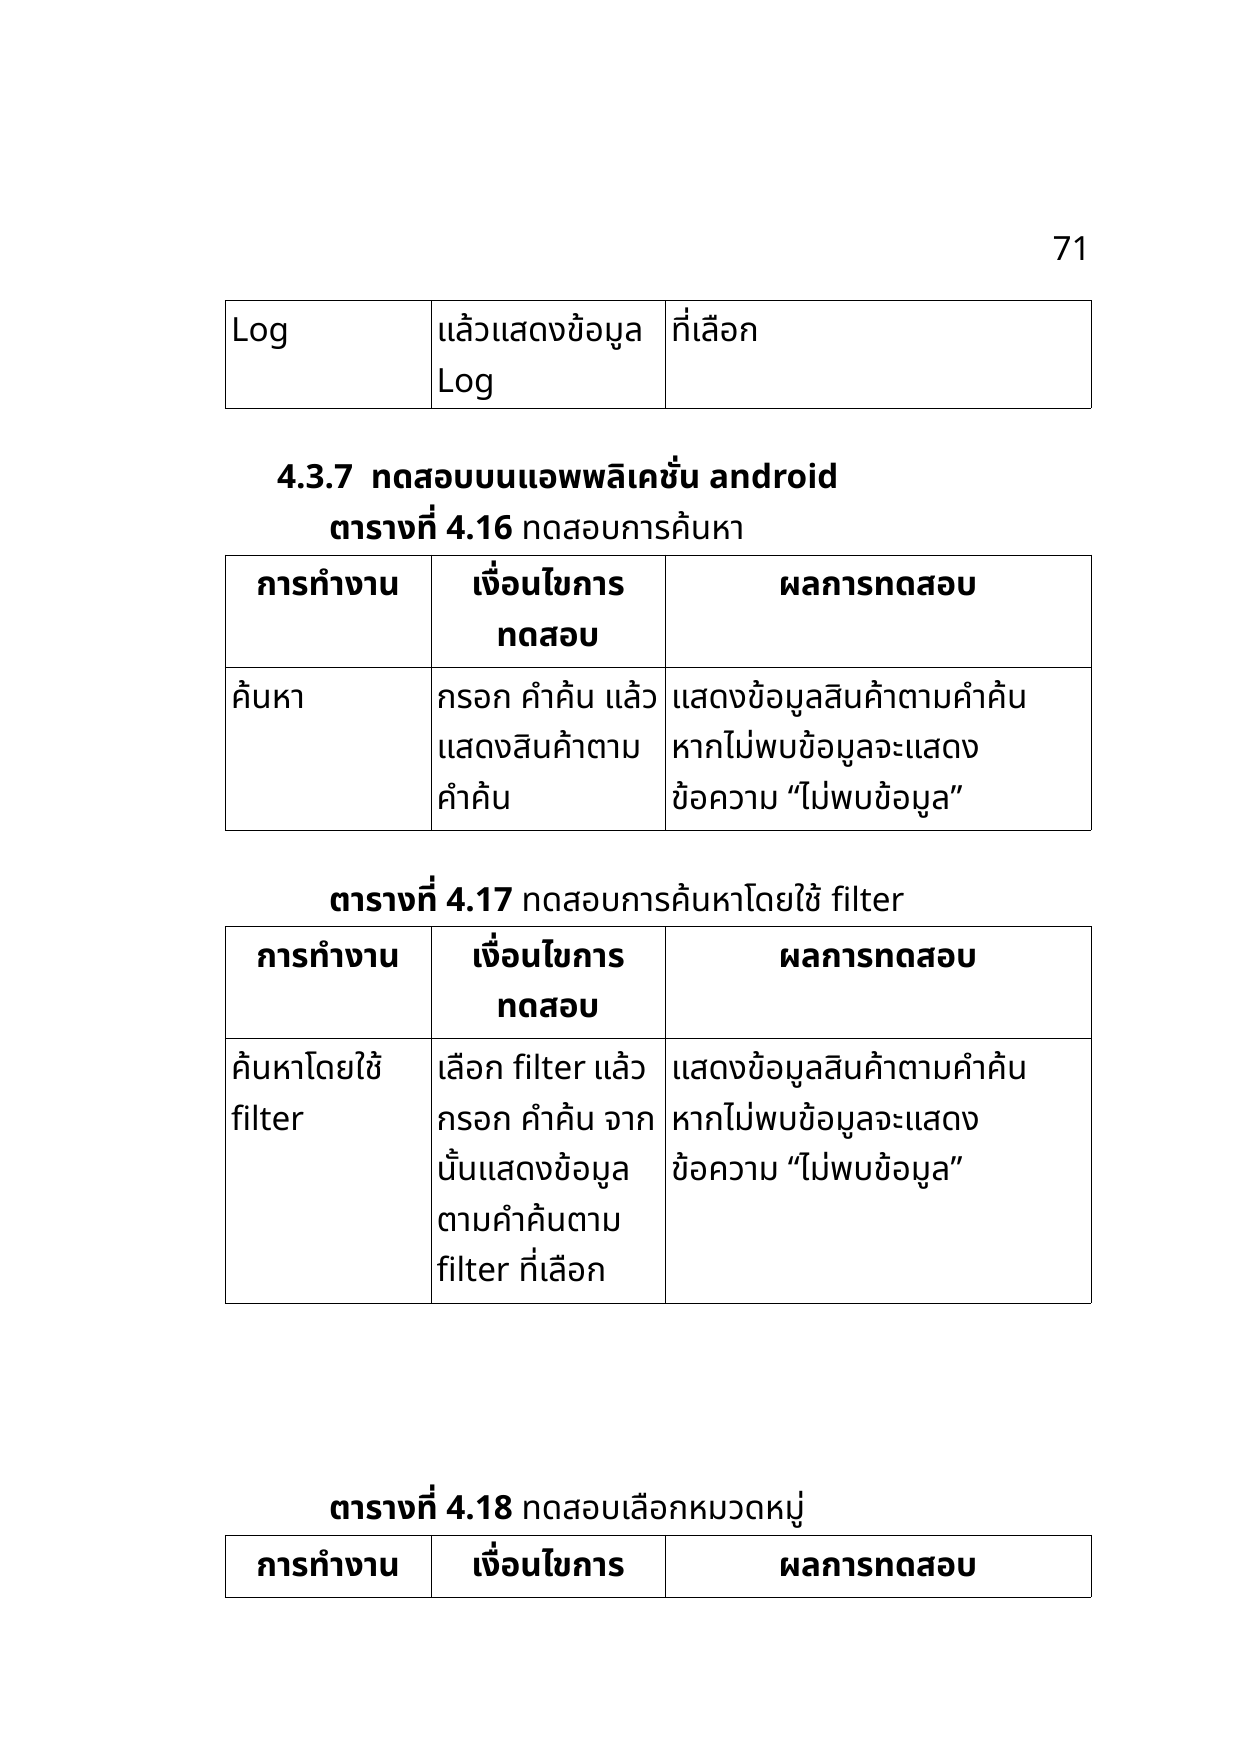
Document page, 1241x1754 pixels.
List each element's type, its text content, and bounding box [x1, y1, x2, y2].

table_header ผลการทดสอบ [666, 1536, 1091, 1597]
table_header การทำงาน [226, 556, 431, 667]
table_header เงื่อนไขการ [432, 1536, 665, 1597]
text ตารางที่ 4.18 ทดสอบเลือกหมวดหมู่ [225, 1484, 1091, 1535]
table_cell ที่เลือก [666, 301, 1091, 408]
table_header เงื่อนไขการทดสอบ [432, 556, 665, 667]
table_cell ค้นหาโดยใช้ filter [226, 1039, 431, 1302]
table_header การทำงาน [226, 927, 431, 1038]
table_header ผลการทดสอบ [666, 556, 1091, 667]
table_cell Log [226, 301, 431, 408]
text ตารางที่ 4.17 ทดสอบการค้นหาโดยใช้ filter [225, 875, 1091, 926]
table_header การทำงาน [226, 1536, 431, 1597]
table_cell แสดงข้อมูลสินค้าตามคำค้น หากไม่พบข้อมูลจะแสดงข้อความ “ไม่พบข้อมูล” [666, 668, 1091, 830]
table_cell แสดงข้อมูลสินค้าตามคำค้น หากไม่พบข้อมูลจะแสดงข้อความ “ไม่พบข้อมูล” [666, 1039, 1091, 1302]
table_cell กรอก คำค้น แล้วแสดงสินค้าตามคำค้น [432, 668, 665, 830]
table_cell แล้วแสดงข้อมูล Log [432, 301, 665, 408]
text ตารางที่ 4.16 ทดสอบการค้นหา [225, 504, 1091, 554]
table_cell เลือก filterแล้ว กรอก คำค้น จากนั้นแสดงข้อมูลตามคำค้นตาม filter ที่เลือก [432, 1039, 665, 1302]
table_cell ค้นหา [226, 668, 431, 830]
table_header เงื่อนไขการทดสอบ [432, 927, 665, 1038]
text 4.3.7 ทดสอบบนแอพพลิเคชั่น android [225, 453, 1091, 504]
table_header ผลการทดสอบ [666, 927, 1091, 1038]
